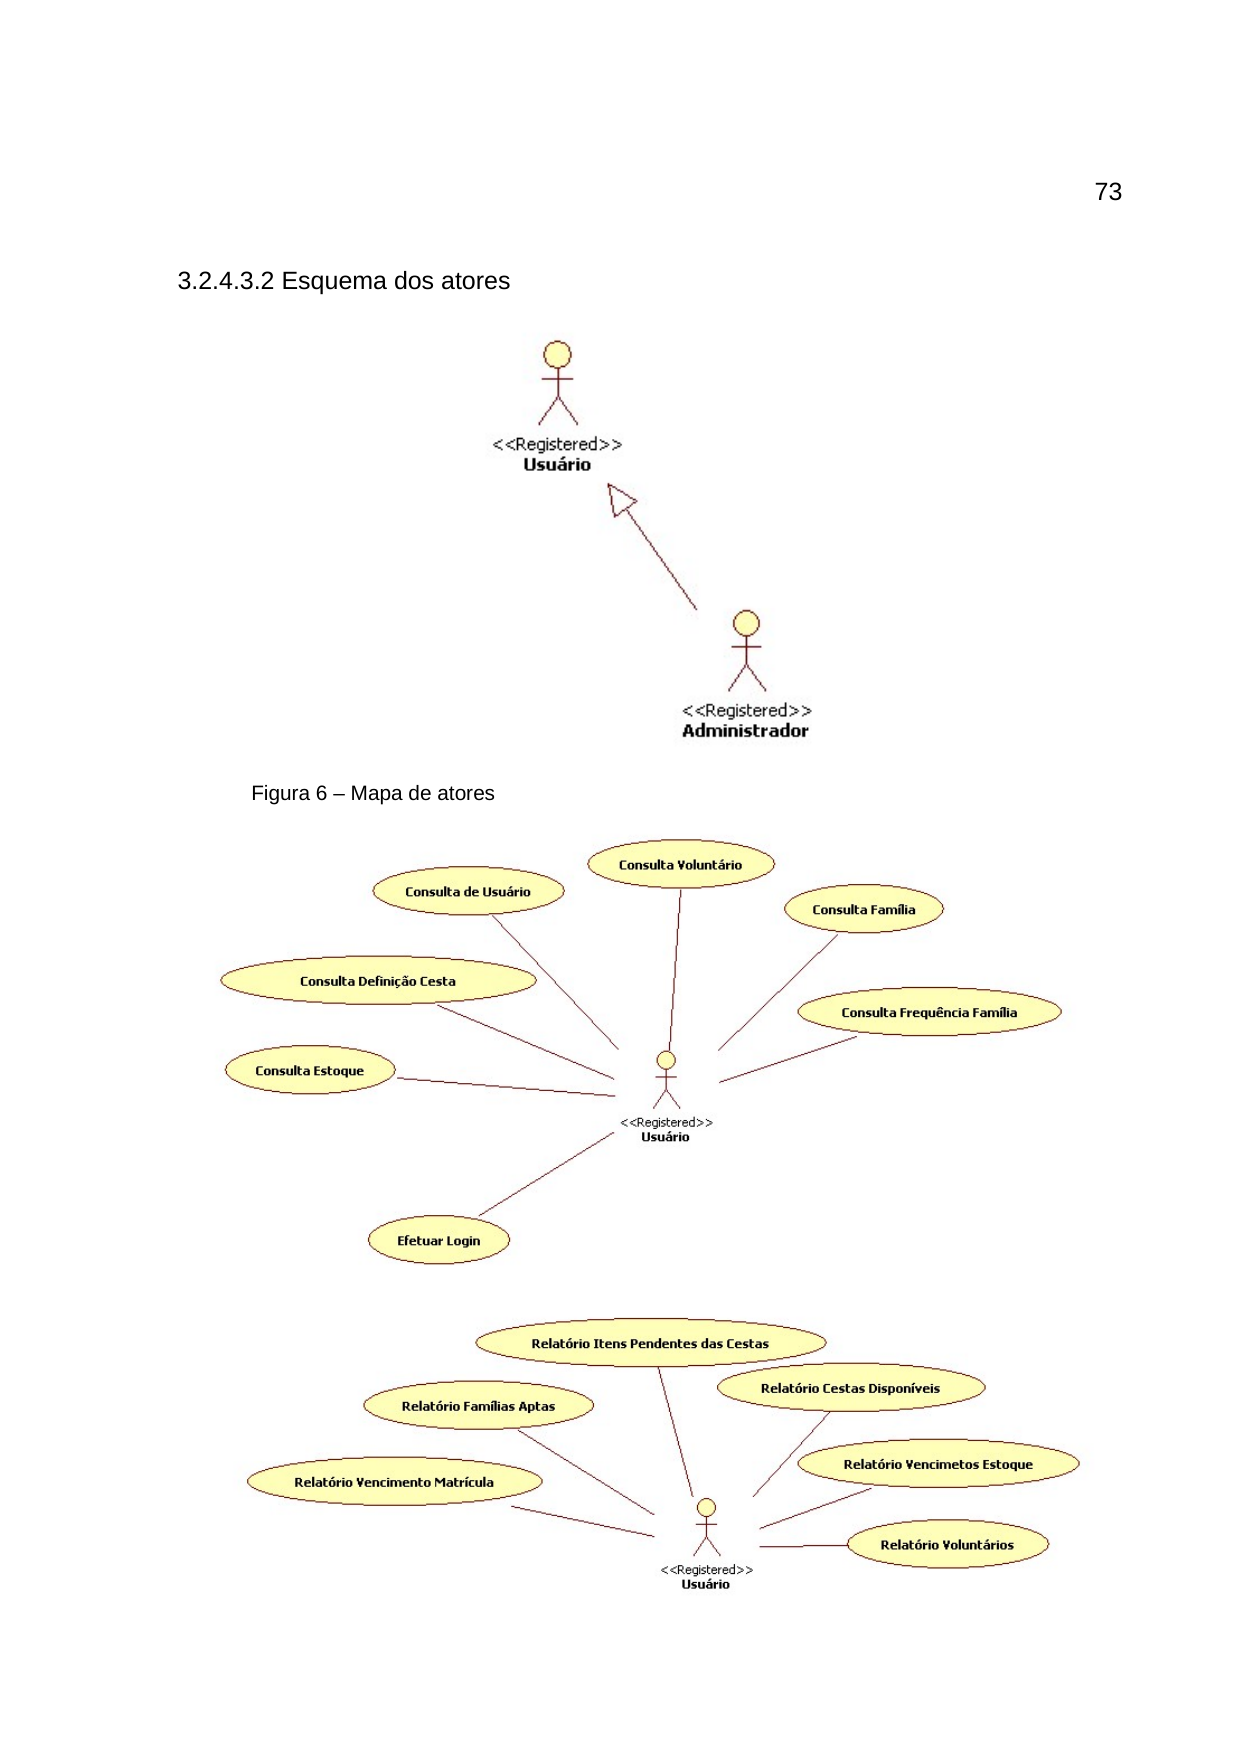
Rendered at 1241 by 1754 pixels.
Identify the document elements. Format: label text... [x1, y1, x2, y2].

picture [448, 308, 851, 781]
text Figura 6 – Mapa de atores [177, 781, 1122, 805]
text 3.2.4.3.2 Esquema dos atores [177, 266, 1122, 294]
picture [198, 817, 1102, 1620]
